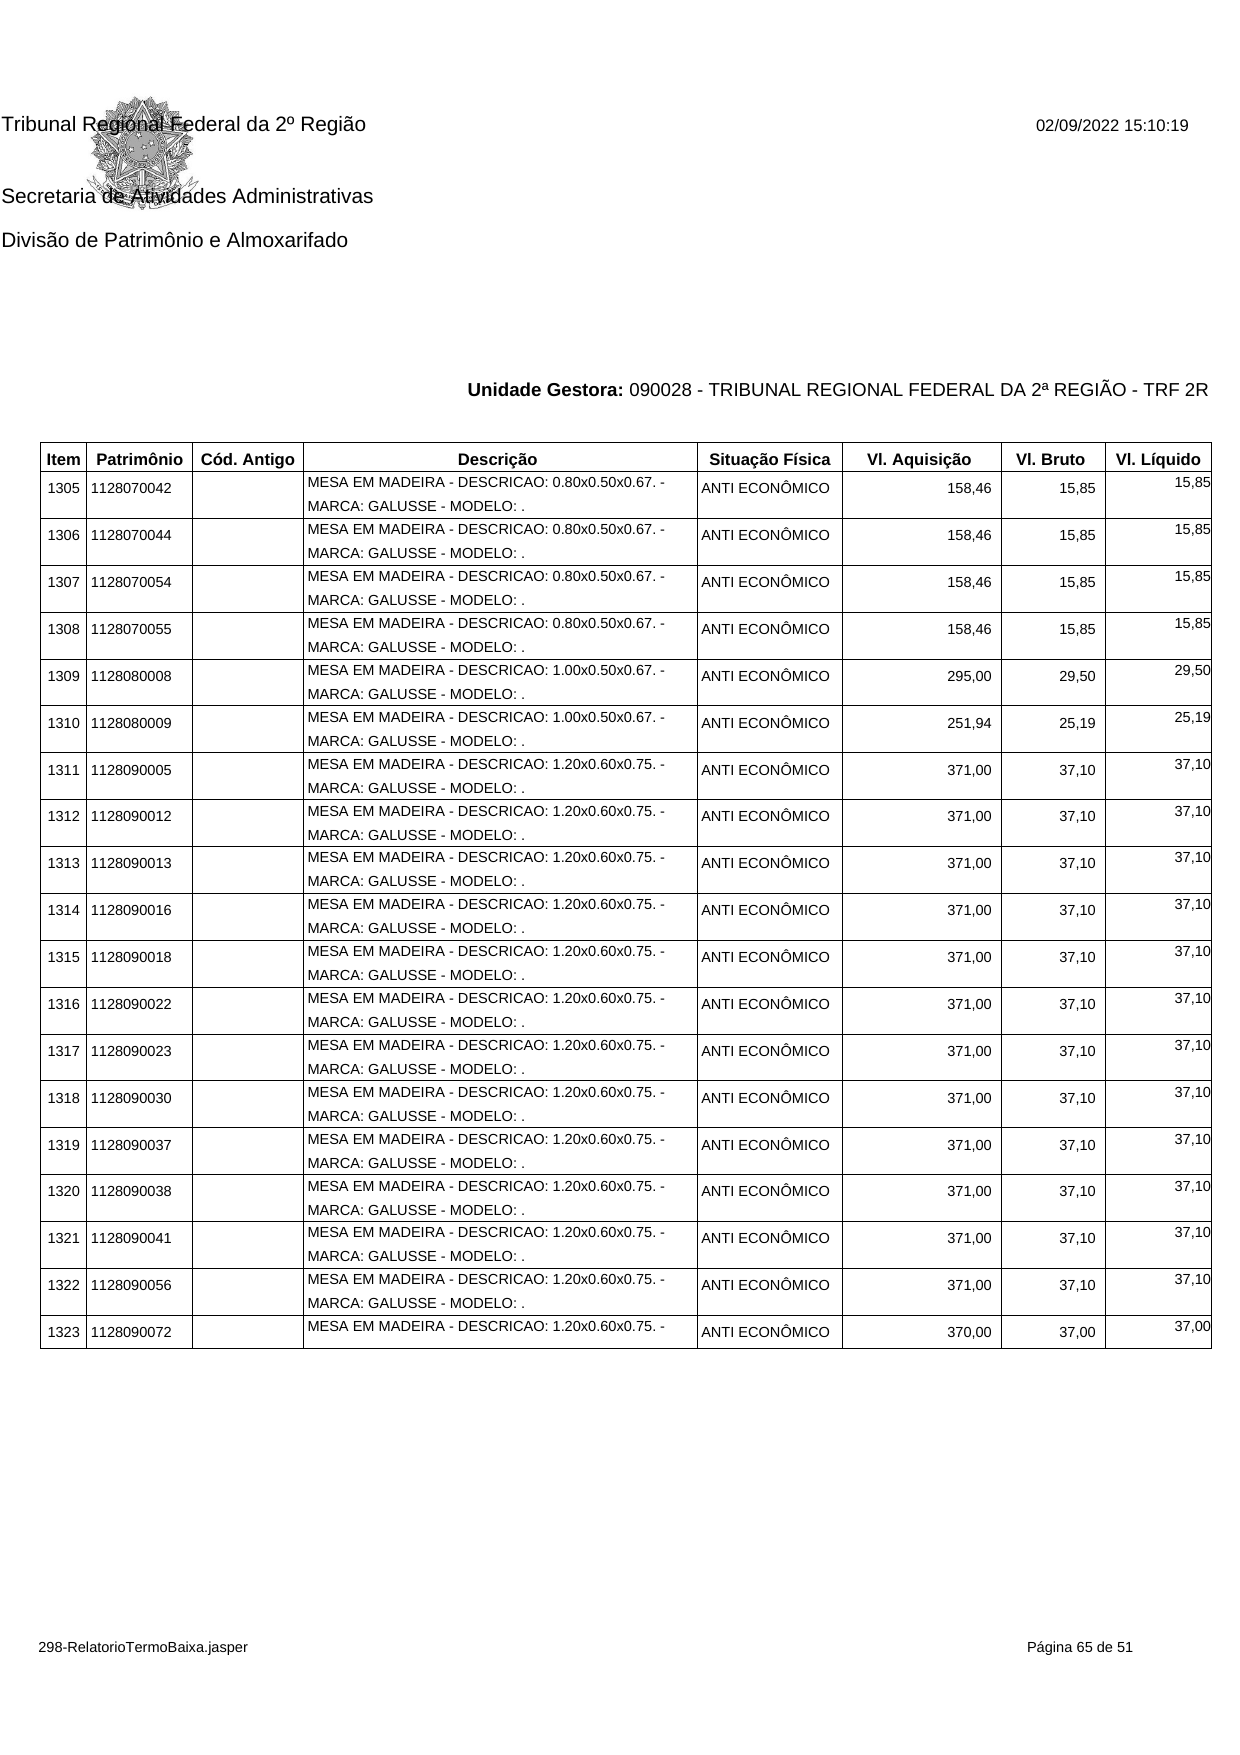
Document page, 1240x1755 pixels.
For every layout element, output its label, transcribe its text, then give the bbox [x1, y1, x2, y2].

table_cell ANTI ECONÔMICO [698, 566, 842, 612]
table_cell 37,10 [1106, 753, 1211, 799]
table_cell 15,85 [1106, 472, 1211, 518]
table_cell [193, 472, 303, 518]
table_cell 1128090037 [87, 1128, 192, 1174]
table_cell 29,50 [1002, 660, 1105, 705]
table_cell 1128090013 [87, 847, 192, 893]
table_cell 37,10 [1106, 1128, 1211, 1174]
table_cell 15,85 [1002, 519, 1105, 565]
table_cell ANTI ECONÔMICO [698, 894, 842, 940]
table_cell 295,00 [843, 660, 1001, 705]
table_cell 371,00 [843, 1222, 1001, 1268]
table_cell 37,10 [1106, 988, 1211, 1033]
table_cell [193, 1269, 303, 1315]
table_cell ANTI ECONÔMICO [698, 1128, 842, 1174]
table_cell MESA EM MADEIRA - DESCRICAO: 1.20x0.60x0.75. - MARCA: GALUSSE - MODELO: . [304, 1128, 697, 1174]
table_cell 158,46 [843, 613, 1001, 658]
table_header Item [41, 443, 86, 471]
table_cell 1128090056 [87, 1269, 192, 1315]
table_cell ANTI ECONÔMICO [698, 800, 842, 846]
table_cell [193, 1081, 303, 1127]
table_header Vl. Bruto [1002, 443, 1105, 471]
table_cell [193, 941, 303, 987]
table_cell [193, 988, 303, 1033]
table_cell 1128090016 [87, 894, 192, 940]
table_cell 1128070055 [87, 613, 192, 658]
table_cell MESA EM MADEIRA - DESCRICAO: 1.20x0.60x0.75. - MARCA: GALUSSE - MODELO: . [304, 1269, 697, 1315]
table_header Patrimônio [87, 443, 192, 471]
table_cell 37,10 [1002, 1081, 1105, 1127]
table_cell 1320 [41, 1175, 86, 1221]
table_cell 15,85 [1002, 472, 1105, 518]
table_cell MESA EM MADEIRA - DESCRICAO: 1.20x0.60x0.75. - MARCA: GALUSSE - MODELO: . [304, 1222, 697, 1268]
table_cell 1128090072 [87, 1316, 192, 1348]
table_header Cód. Antigo [193, 443, 303, 471]
table_cell MESA EM MADEIRA - DESCRICAO: 1.00x0.50x0.67. - MARCA: GALUSSE - MODELO: . [304, 706, 697, 752]
table_cell ANTI ECONÔMICO [698, 706, 842, 752]
table_cell 1310 [41, 706, 86, 752]
table_cell 1311 [41, 753, 86, 799]
table_header Vl. Aquisição [843, 443, 1001, 471]
table_cell ANTI ECONÔMICO [698, 1175, 842, 1221]
table_cell 1305 [41, 472, 86, 518]
table_cell 37,10 [1106, 1035, 1211, 1080]
table_cell 371,00 [843, 753, 1001, 799]
table_cell 1322 [41, 1269, 86, 1315]
table_cell [193, 847, 303, 893]
table_cell 1128080008 [87, 660, 192, 705]
table_cell 1128090023 [87, 1035, 192, 1080]
table_cell ANTI ECONÔMICO [698, 1081, 842, 1127]
table_cell [193, 566, 303, 612]
table_cell MESA EM MADEIRA - DESCRICAO: 1.20x0.60x0.75. - MARCA: GALUSSE - MODELO: . [304, 847, 697, 893]
table_cell ANTI ECONÔMICO [698, 1316, 842, 1348]
table_cell 371,00 [843, 847, 1001, 893]
table_cell 1323 [41, 1316, 86, 1348]
table_cell MESA EM MADEIRA - DESCRICAO: 1.00x0.50x0.67. - MARCA: GALUSSE - MODELO: . [304, 660, 697, 705]
table_cell [193, 1316, 303, 1348]
table_cell MESA EM MADEIRA - DESCRICAO: 1.20x0.60x0.75. - MARCA: GALUSSE - MODELO: . [304, 988, 697, 1033]
table_cell 1128090005 [87, 753, 192, 799]
table_cell 370,00 [843, 1316, 1001, 1348]
table_cell 371,00 [843, 1035, 1001, 1080]
table_cell [193, 1128, 303, 1174]
table_cell 37,10 [1002, 800, 1105, 846]
table_cell 1128090041 [87, 1222, 192, 1268]
table_cell [193, 613, 303, 658]
table_cell 37,00 [1002, 1316, 1105, 1348]
table_cell 1128080009 [87, 706, 192, 752]
table_cell ANTI ECONÔMICO [698, 988, 842, 1033]
table_cell [193, 1222, 303, 1268]
table_cell [193, 753, 303, 799]
table_cell 37,10 [1106, 894, 1211, 940]
table_cell MESA EM MADEIRA - DESCRICAO: 1.20x0.60x0.75. - MARCA: GALUSSE - MODELO: . [304, 941, 697, 987]
table_cell 158,46 [843, 472, 1001, 518]
table_cell 37,10 [1002, 894, 1105, 940]
table_cell ANTI ECONÔMICO [698, 1222, 842, 1268]
table_cell 37,10 [1002, 1035, 1105, 1080]
table_cell [193, 519, 303, 565]
table_cell ANTI ECONÔMICO [698, 941, 842, 987]
table_cell [193, 1035, 303, 1080]
table_cell 1128090038 [87, 1175, 192, 1221]
table_cell [193, 800, 303, 846]
table_cell 25,19 [1106, 706, 1211, 752]
table_cell 37,10 [1002, 1222, 1105, 1268]
table_cell 15,85 [1106, 566, 1211, 612]
table_cell ANTI ECONÔMICO [698, 660, 842, 705]
table_cell 37,10 [1106, 1175, 1211, 1221]
table_cell 1128070054 [87, 566, 192, 612]
table_cell MESA EM MADEIRA - DESCRICAO: 1.20x0.60x0.75. - MARCA: GALUSSE - MODELO: . [304, 753, 697, 799]
table_cell 1316 [41, 988, 86, 1033]
table_cell 1318 [41, 1081, 86, 1127]
table_cell 37,00 [1106, 1316, 1211, 1348]
table_cell 371,00 [843, 1175, 1001, 1221]
table_cell ANTI ECONÔMICO [698, 1269, 842, 1315]
table_cell 1319 [41, 1128, 86, 1174]
table_cell ANTI ECONÔMICO [698, 753, 842, 799]
table_cell 1128070042 [87, 472, 192, 518]
table_cell 1128090018 [87, 941, 192, 987]
table_cell 37,10 [1002, 1269, 1105, 1315]
text Unidade Gestora: 090028 - TRIBUNAL REGIONAL FEDERAL DA 2ª REGIÃO - TRF 2R [0, 369, 1214, 403]
table_cell 15,85 [1106, 519, 1211, 565]
table_cell 37,10 [1002, 988, 1105, 1033]
table_cell 37,10 [1106, 1081, 1211, 1127]
table_cell MESA EM MADEIRA - DESCRICAO: 0.80x0.50x0.67. - MARCA: GALUSSE - MODELO: . [304, 472, 697, 518]
table_cell ANTI ECONÔMICO [698, 613, 842, 658]
table_cell ANTI ECONÔMICO [698, 847, 842, 893]
table_cell MESA EM MADEIRA - DESCRICAO: 1.20x0.60x0.75. - MARCA: GALUSSE - MODELO: . [304, 1175, 697, 1221]
table_cell [193, 660, 303, 705]
table_cell ANTI ECONÔMICO [698, 519, 842, 565]
table_cell 37,10 [1106, 847, 1211, 893]
table_cell MESA EM MADEIRA - DESCRICAO: 1.20x0.60x0.75. - MARCA: GALUSSE - MODELO: . [304, 800, 697, 846]
table_cell 37,10 [1002, 1175, 1105, 1221]
table_cell 1128090012 [87, 800, 192, 846]
table_cell 1306 [41, 519, 86, 565]
table_header Situação Física [698, 443, 842, 471]
table_cell 371,00 [843, 988, 1001, 1033]
table_cell 1314 [41, 894, 86, 940]
table_cell 25,19 [1002, 706, 1105, 752]
table_cell 15,85 [1002, 566, 1105, 612]
table_cell 1321 [41, 1222, 86, 1268]
table_cell 37,10 [1002, 1128, 1105, 1174]
table_cell 1317 [41, 1035, 86, 1080]
table_cell 1312 [41, 800, 86, 846]
table_cell 371,00 [843, 941, 1001, 987]
table_cell 1128070044 [87, 519, 192, 565]
table_header Vl. Líquido [1106, 443, 1211, 471]
table_cell 29,50 [1106, 660, 1211, 705]
table_cell 371,00 [843, 894, 1001, 940]
table_cell 1307 [41, 566, 86, 612]
table_cell 37,10 [1002, 753, 1105, 799]
table_cell [193, 894, 303, 940]
table_cell MESA EM MADEIRA - DESCRICAO: 1.20x0.60x0.75. - MARCA: GALUSSE - MODELO: . [304, 894, 697, 940]
table_cell 37,10 [1106, 1222, 1211, 1268]
table_cell 1308 [41, 613, 86, 658]
table_cell MESA EM MADEIRA - DESCRICAO: 1.20x0.60x0.75. [304, 1316, 697, 1348]
table_cell 37,10 [1106, 800, 1211, 846]
table_cell 37,10 [1002, 941, 1105, 987]
table_cell MESA EM MADEIRA - DESCRICAO: 1.20x0.60x0.75. - MARCA: GALUSSE - MODELO: . [304, 1035, 697, 1080]
table_cell MESA EM MADEIRA - DESCRICAO: 0.80x0.50x0.67. - MARCA: GALUSSE - MODELO: . [304, 519, 697, 565]
table_cell 1309 [41, 660, 86, 705]
table_cell [193, 1175, 303, 1221]
table_cell MESA EM MADEIRA - DESCRICAO: 0.80x0.50x0.67. - MARCA: GALUSSE - MODELO: . [304, 613, 697, 658]
table_cell 371,00 [843, 1128, 1001, 1174]
table_cell 15,85 [1106, 613, 1211, 658]
table_header Descrição [304, 443, 697, 471]
table_cell 371,00 [843, 800, 1001, 846]
table_cell 37,10 [1106, 941, 1211, 987]
table_cell 37,10 [1002, 847, 1105, 893]
table_cell 37,10 [1106, 1269, 1211, 1315]
table_cell [193, 706, 303, 752]
table_cell 1313 [41, 847, 86, 893]
table_cell 158,46 [843, 566, 1001, 612]
table_cell 1315 [41, 941, 86, 987]
table_cell 1128090030 [87, 1081, 192, 1127]
table_cell 158,46 [843, 519, 1001, 565]
table_cell ANTI ECONÔMICO [698, 1035, 842, 1080]
table_cell 1128090022 [87, 988, 192, 1033]
table_cell MESA EM MADEIRA - DESCRICAO: 1.20x0.60x0.75. - MARCA: GALUSSE - MODELO: . [304, 1081, 697, 1127]
table_cell 251,94 [843, 706, 1001, 752]
table_cell 371,00 [843, 1081, 1001, 1127]
table_cell MESA EM MADEIRA - DESCRICAO: 0.80x0.50x0.67. - MARCA: GALUSSE - MODELO: . [304, 566, 697, 612]
table_cell 15,85 [1002, 613, 1105, 658]
table_cell ANTI ECONÔMICO [698, 472, 842, 518]
table_cell 371,00 [843, 1269, 1001, 1315]
